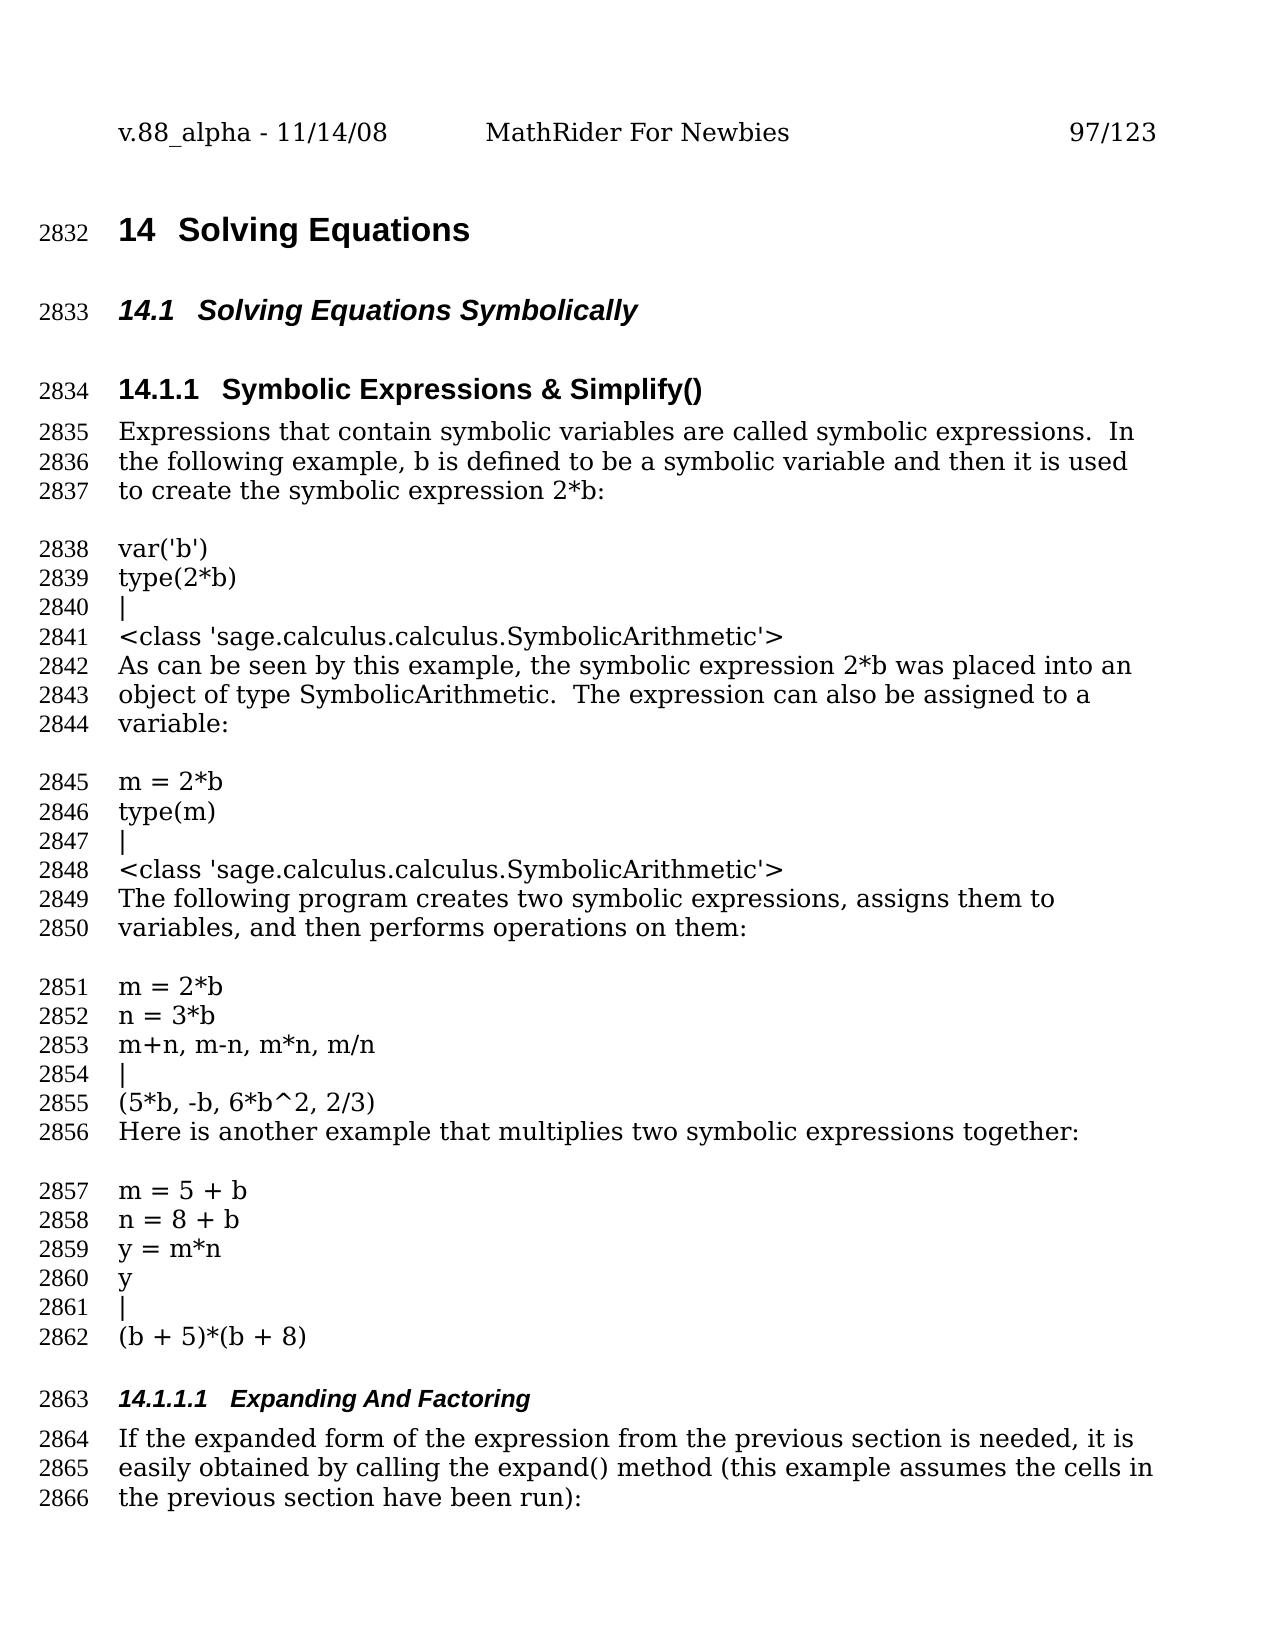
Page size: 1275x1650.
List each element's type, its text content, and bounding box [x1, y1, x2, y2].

text As can be seen by this example, the symbolic expression 2*b was placed into an object of type SymbolicArithmetic. The expression can also be assigned to a variable: [118, 651, 1157, 738]
text type(m) [118, 797, 1157, 826]
text y [118, 1263, 1157, 1292]
subtitle Symbolic Expressions & Simplify() [118, 372, 1157, 406]
text m = 5 + b [118, 1176, 1157, 1205]
subtitle Solving Equations Symbolically [118, 293, 1157, 327]
text | [118, 1059, 1157, 1088]
subtitle Expanding And Factoring [118, 1384, 1157, 1412]
text Here is another example that multiplies two symbolic expressions together: [118, 1117, 1157, 1147]
text m = 2*b [118, 972, 1157, 1001]
subtitle Solving Equations [118, 210, 1157, 248]
text The following program creates two symbolic expressions, assigns them to variables, and then performs operations on them: [118, 884, 1157, 942]
text | [118, 1292, 1157, 1322]
text Expressions that contain symbolic variables are called symbolic expressions. In the following example, b is defined to be a symbolic variable and then it is used to create the symbolic expression 2*b: [118, 417, 1157, 505]
text type(2*b) [118, 563, 1157, 592]
text n = 3*b [118, 1001, 1157, 1030]
text y = m*n [118, 1234, 1157, 1263]
text | [118, 826, 1157, 855]
text <class 'sage.calculus.calculus.SymbolicArithmetic'> [118, 855, 1157, 884]
text var('b') [118, 534, 1157, 563]
text (b + 5)*(b + 8) [118, 1322, 1157, 1351]
text m = 2*b [118, 767, 1157, 797]
text n = 8 + b [118, 1205, 1157, 1234]
text (5*b, -b, 6*b^2, 2/3) [118, 1088, 1157, 1117]
text <class 'sage.calculus.calculus.SymbolicArithmetic'> [118, 622, 1157, 651]
text | [118, 592, 1157, 622]
text If the expanded form of the expression from the previous section is needed, it is easily obtained by calling the expand() method (this example assumes the cells in the previous section have been run): [118, 1424, 1157, 1512]
text m+n, m-n, m*n, m/n [118, 1030, 1157, 1059]
